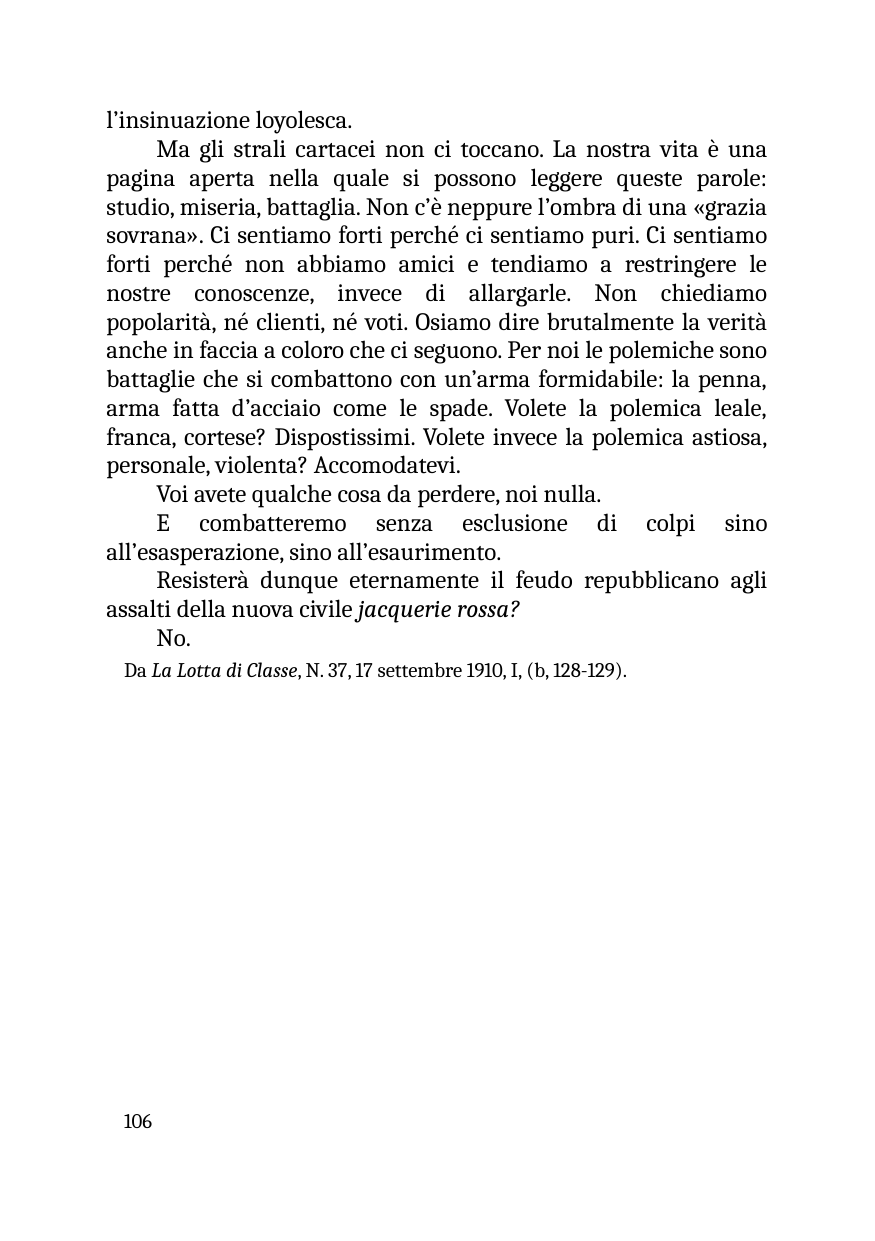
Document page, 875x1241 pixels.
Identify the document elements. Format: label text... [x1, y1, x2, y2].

text Da La Lotta di Classe, N. 37, 17 settembre 1910, I, (b, 128-129). [124, 658, 750, 682]
text Ma gli strali cartacei non ci toccano. La nostra vita è una pagina aperta nella quale si possono leggere queste parole: studio, miseria, battaglia. Non c’è neppure l’ombra di una «grazia sovrana». Ci sentiamo forti perché ci sentiamo puri. Ci sentiamo forti perché non abbiamo amici e tendiamo a restringere le nostre conoscenze, invece di allargarle. Non chiediamo popolarità, né clienti, né voti. Osiamo dire brutalmente la verità anche in faccia a coloro che ci seguono. Per noi le polemiche sono battaglie che si combattono con un’arma formidabile: la penna, arma fatta d’acciaio come le spade. Volete la polemica leale, franca, cortese? Dispostissimi. Volete invece la polemica astiosa, personale, violenta? Accomodatevi. [106, 135, 768, 480]
text E combatteremo senza esclusione di colpi sino all’esasperazione, sino all’esaurimento. [106, 509, 768, 566]
text Voi avete qualche cosa da perdere, noi nulla. [106, 480, 768, 509]
text Resisterà dunque eternamente il feudo repubblicano agli assalti della nuova civile jacquerie rossa? [106, 566, 768, 624]
text l’insinuazione loyolesca. [106, 106, 768, 135]
text No. [106, 624, 768, 652]
